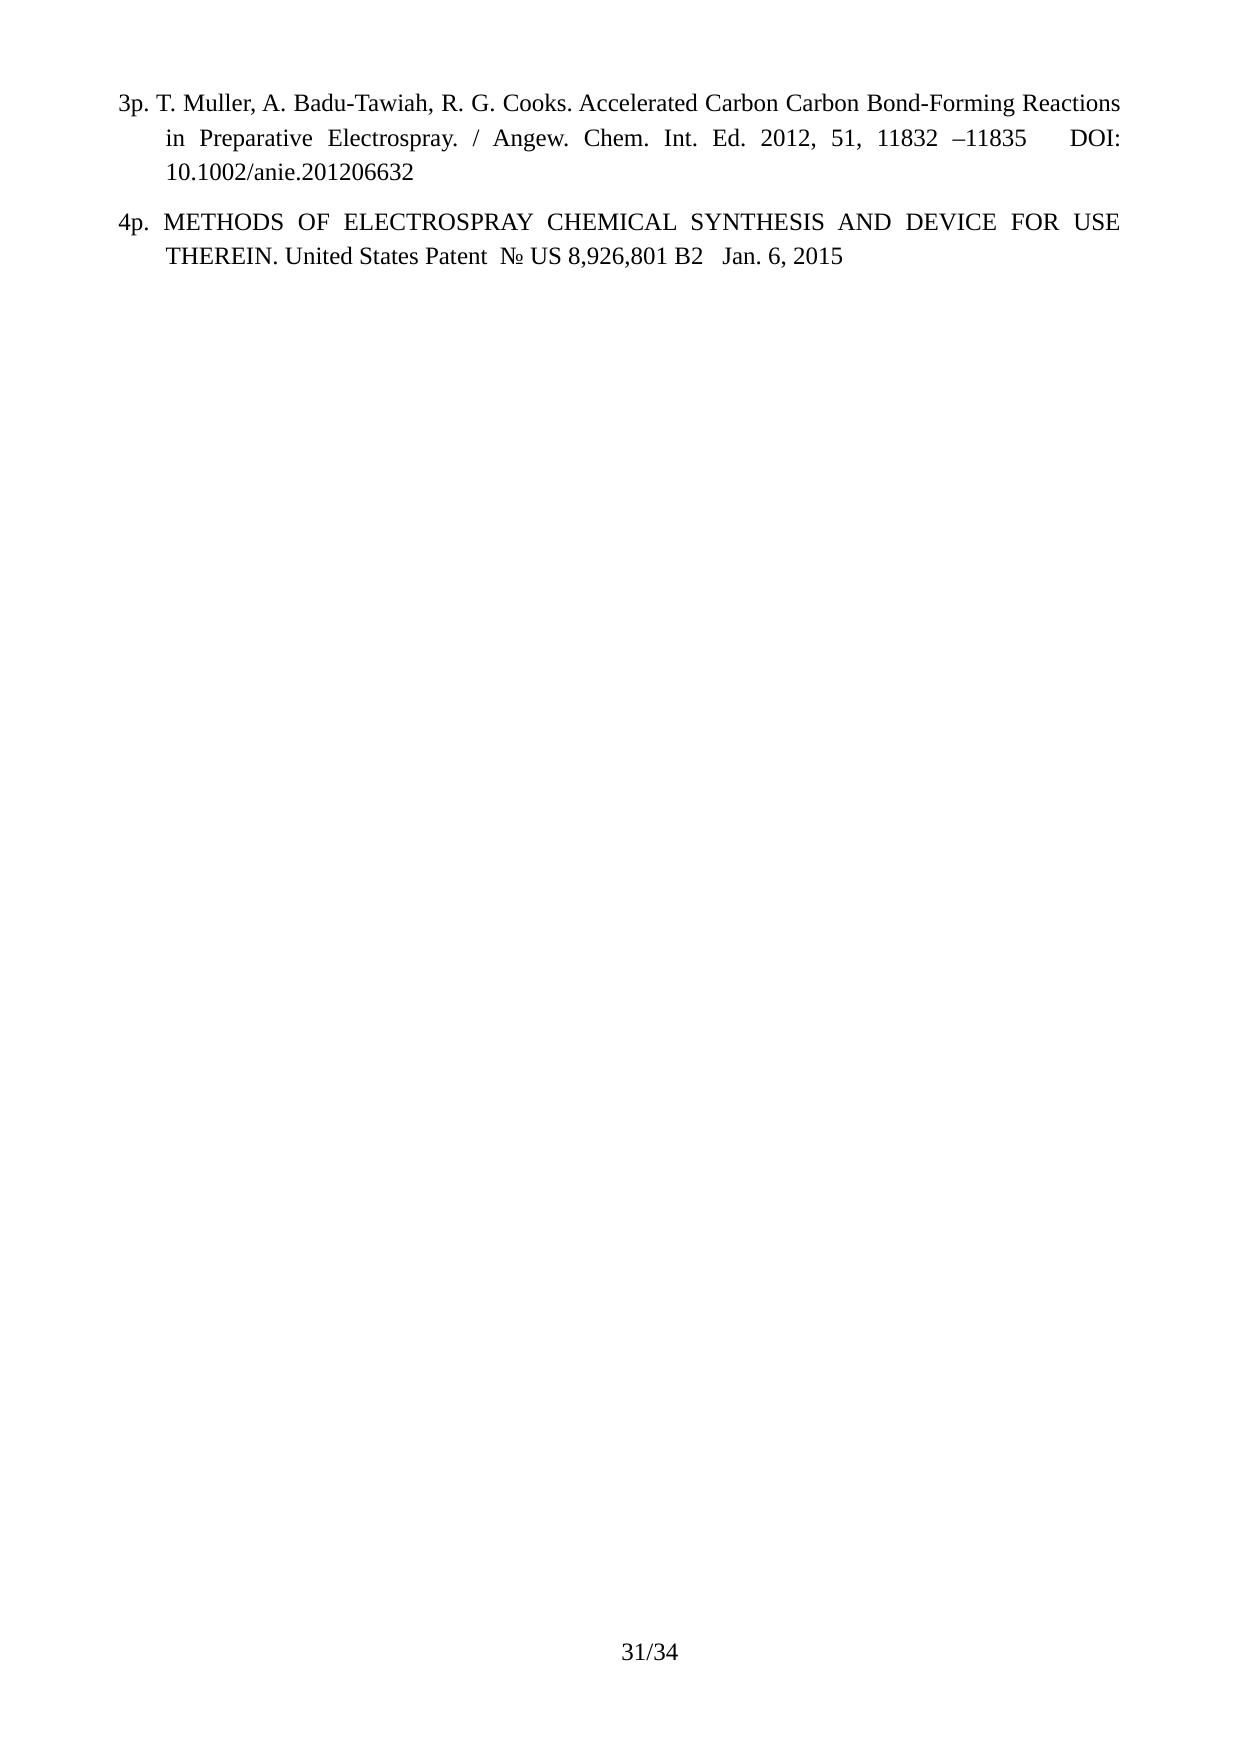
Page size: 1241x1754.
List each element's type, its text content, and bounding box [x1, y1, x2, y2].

text 4p. METHODS OF ELECTROSPRAY CHEMICAL SYNTHESIS AND DEVICE FOR USE THEREIN. United States Patent № US 8,926,801 B2 Jan. 6, 2015 [118, 207, 1122, 270]
text 3p. T. Muller, A. Badu-Tawiah, R. G. Cooks. Accelerated Carbon Carbon Bond-Forming Reactions in Preparative Electrospray. / Angew. Chem. Int. Ed. 2012, 51, 11832 –11835 DOI: 10.1002/anie.201206632 [118, 88, 1122, 186]
